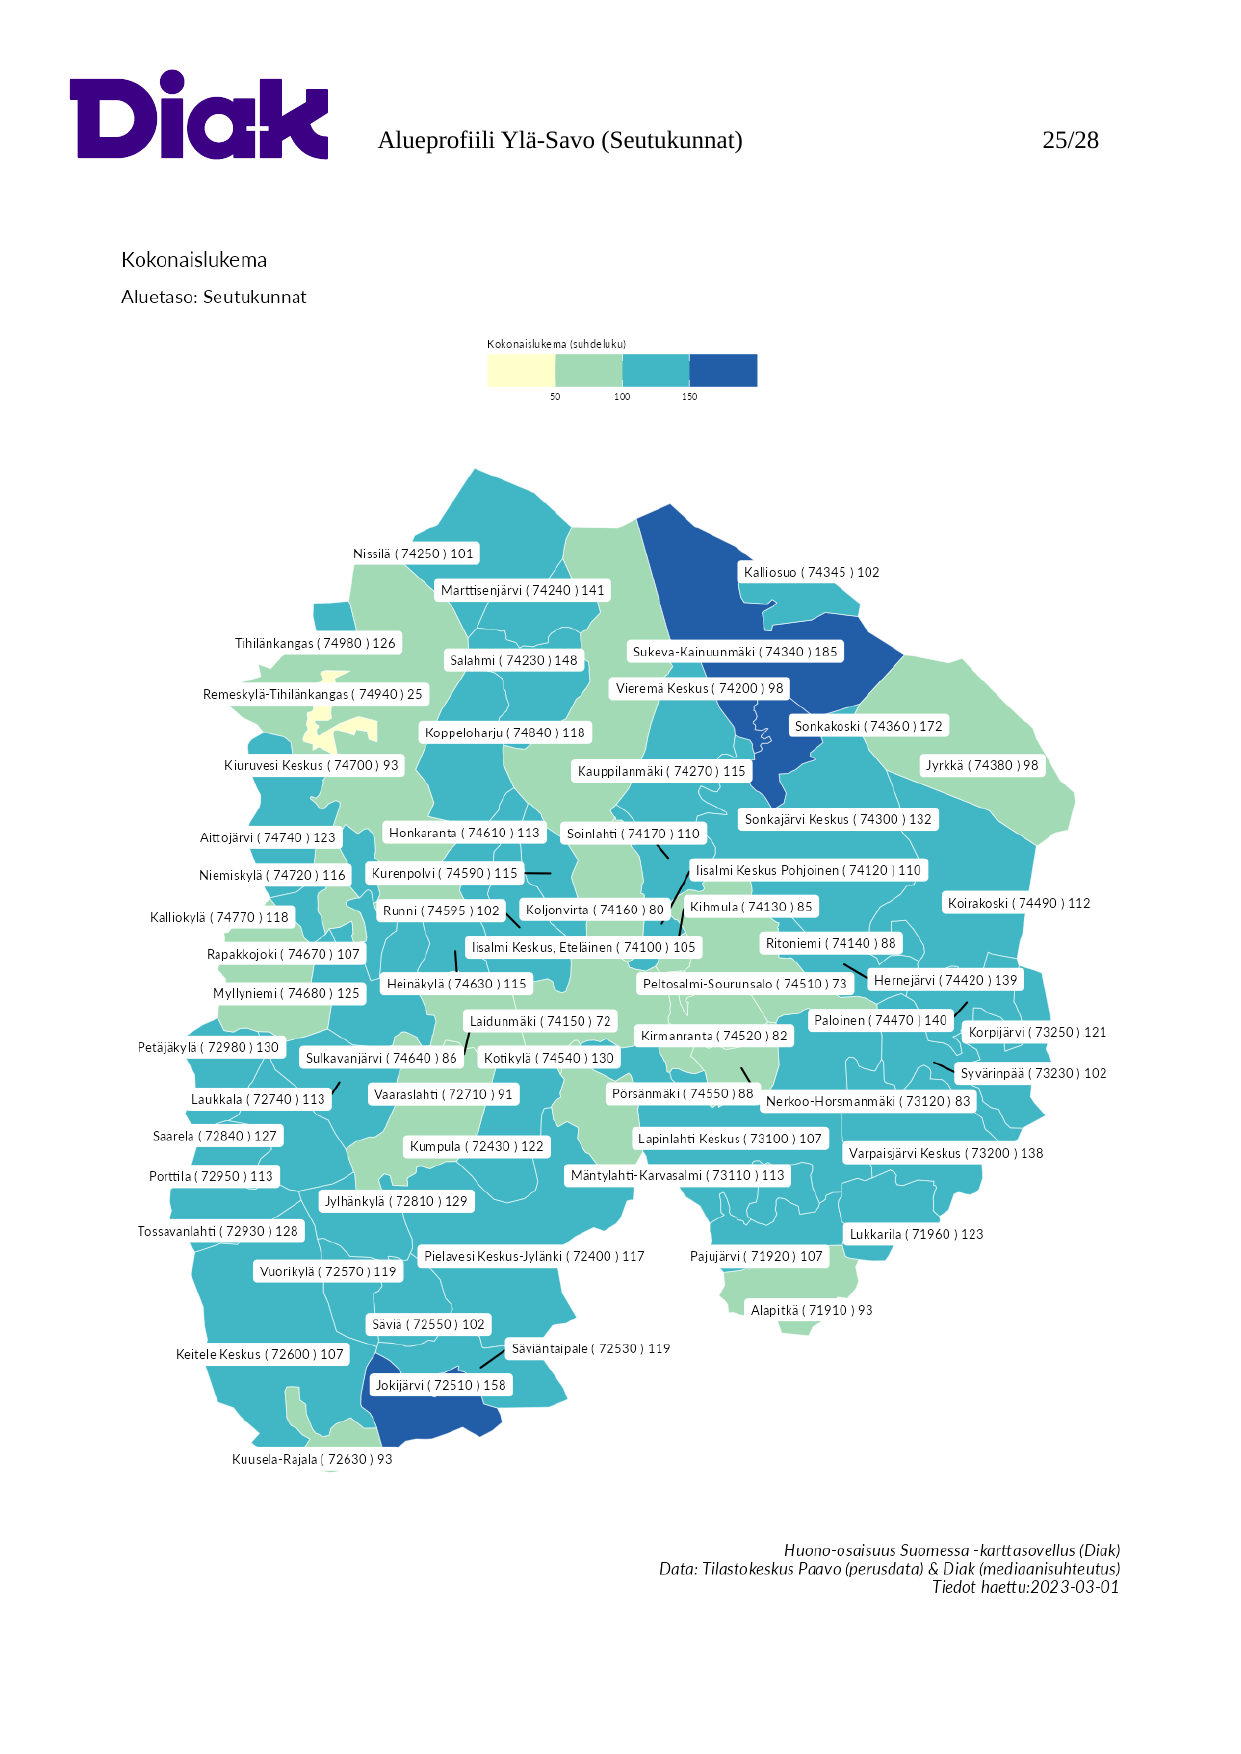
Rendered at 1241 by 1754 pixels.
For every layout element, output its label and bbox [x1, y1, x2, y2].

picture [61, 196, 1179, 1651]
